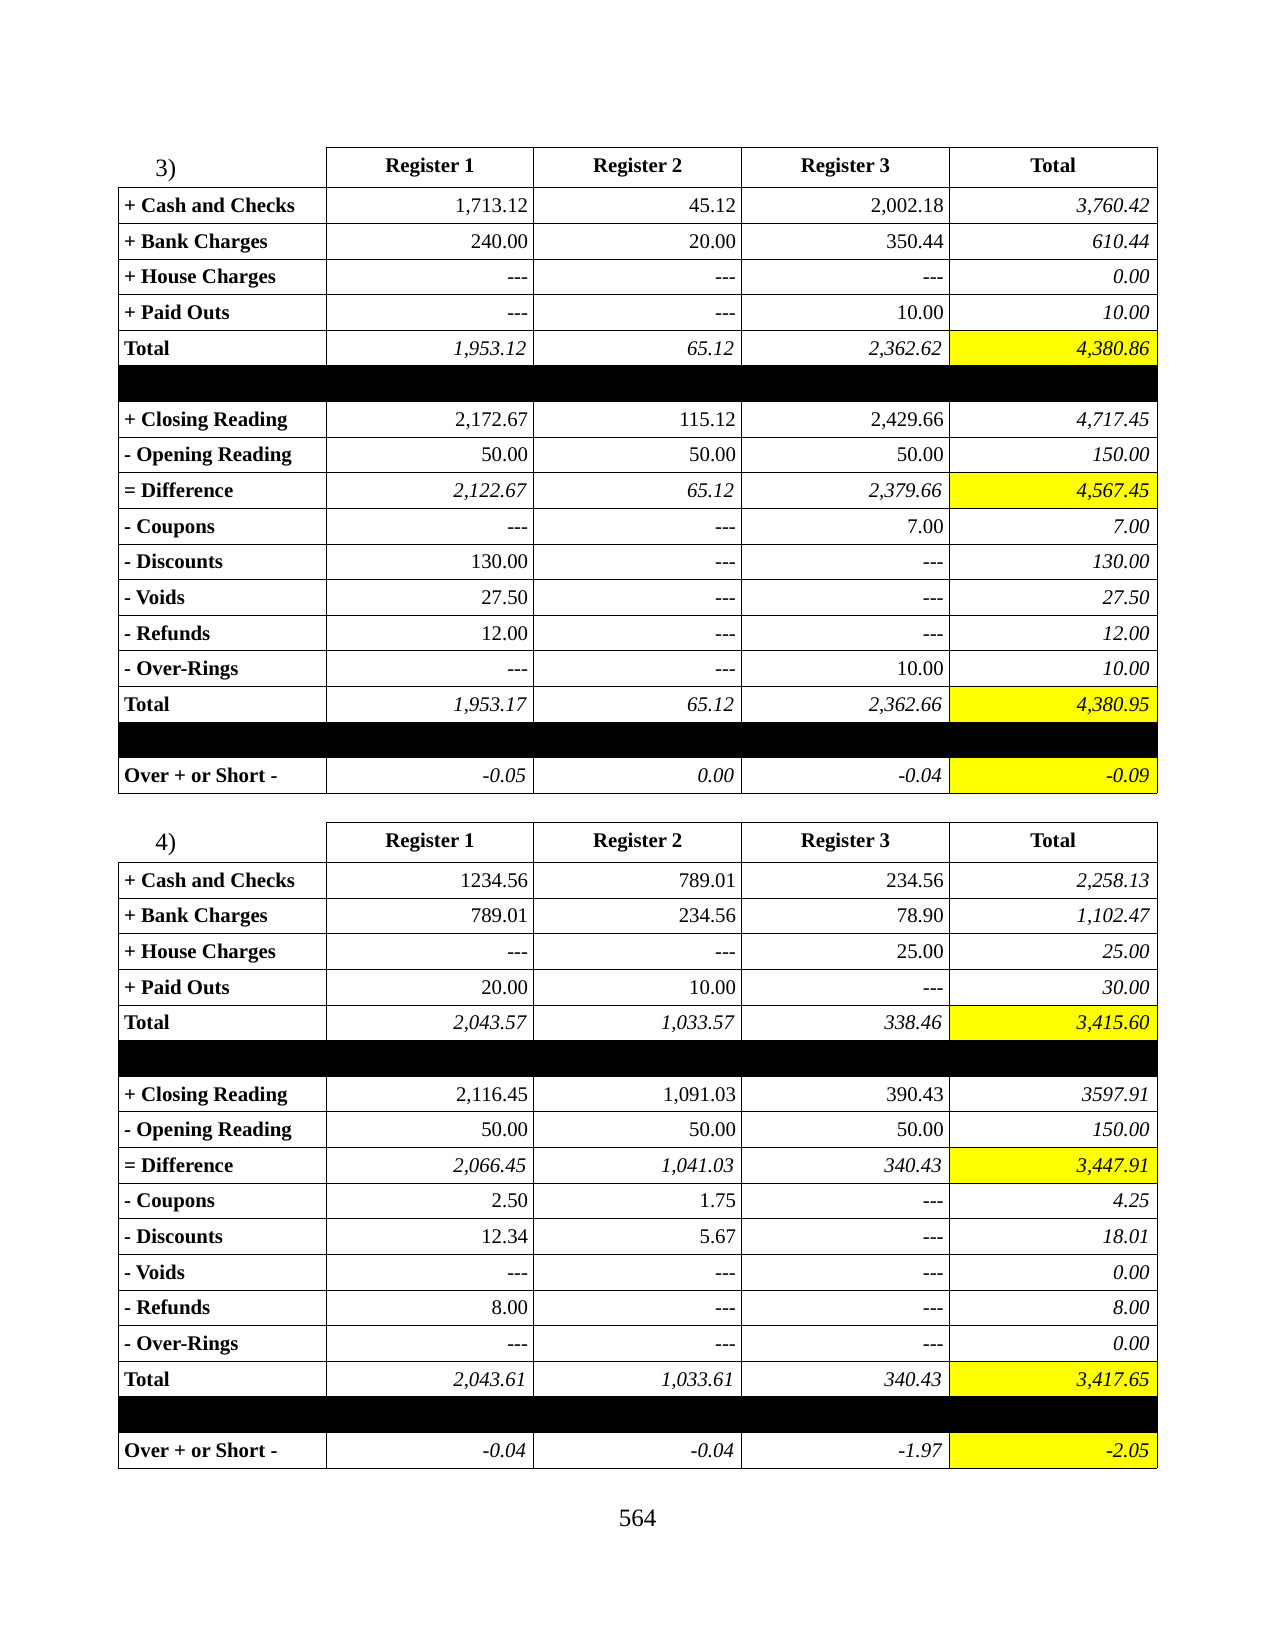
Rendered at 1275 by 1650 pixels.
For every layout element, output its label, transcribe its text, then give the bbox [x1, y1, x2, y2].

table_cell 115.12 [534, 402, 741, 437]
table_cell 1,102.47 [950, 899, 1157, 933]
table_cell 45.12 [534, 188, 741, 223]
table_cell + Cash and Checks [119, 188, 326, 223]
table_cell 7.00 [950, 509, 1157, 543]
table_cell + Paid Outs [119, 295, 326, 330]
table_header Register 2 [534, 823, 741, 862]
table_cell 50.00 [742, 438, 949, 472]
table_cell - Opening Reading [119, 438, 326, 472]
table_cell Total [119, 1362, 326, 1396]
table_header Register 1 [327, 148, 533, 187]
table_cell + House Charges [119, 260, 326, 294]
table_cell [950, 723, 1157, 757]
table_cell 789.01 [534, 863, 741, 898]
table_cell - Refunds [119, 616, 326, 650]
table_cell 2,429.66 [742, 402, 949, 437]
table_cell 12.00 [327, 616, 533, 650]
table_cell --- [327, 1255, 533, 1289]
table_cell [534, 723, 741, 757]
table_cell --- [742, 580, 949, 615]
table_cell --- [534, 934, 741, 969]
table_cell 150.00 [950, 438, 1157, 472]
table_cell 18.01 [950, 1219, 1157, 1254]
table_cell 10.00 [950, 651, 1157, 686]
table_cell [950, 1041, 1157, 1076]
table_cell - Refunds [119, 1291, 326, 1325]
table_cell - Over-Rings [119, 651, 326, 686]
table_cell --- [534, 1326, 741, 1361]
table_cell + Closing Reading [119, 1077, 326, 1111]
table_cell - Opening Reading [119, 1112, 326, 1147]
table_cell --- [742, 1326, 949, 1361]
table_cell 25.00 [742, 934, 949, 969]
table_cell 12.34 [327, 1219, 533, 1254]
table_cell + Paid Outs [119, 970, 326, 1004]
table_cell Total [119, 1006, 326, 1040]
table_cell --- [534, 509, 741, 543]
table_cell 1.75 [534, 1184, 741, 1218]
table_header Register 3 [742, 823, 949, 862]
table_cell [119, 366, 326, 401]
table_header Total [950, 148, 1157, 187]
table_cell 0.00 [950, 260, 1157, 294]
table_cell --- [742, 970, 949, 1004]
table_cell 3,417.65 [950, 1362, 1157, 1396]
table_cell + House Charges [119, 934, 326, 969]
table_cell [119, 1041, 326, 1076]
table_cell [950, 1397, 1157, 1432]
table_cell 10.00 [742, 295, 949, 330]
table_cell 150.00 [950, 1112, 1157, 1147]
table_cell 10.00 [950, 295, 1157, 330]
table_cell 27.50 [327, 580, 533, 615]
table_cell 20.00 [534, 224, 741, 258]
table_cell [534, 1397, 741, 1432]
table_cell --- [327, 651, 533, 686]
table_cell Total [119, 331, 326, 365]
table_cell 1,033.57 [534, 1006, 741, 1040]
table_cell 1,953.17 [327, 687, 533, 722]
table_cell -2.05 [950, 1433, 1157, 1468]
table_cell = Difference [119, 473, 326, 508]
table_cell --- [534, 580, 741, 615]
table_header Register 3 [742, 148, 949, 187]
table_cell 78.90 [742, 899, 949, 933]
table_cell [119, 723, 326, 757]
table_cell 0.00 [950, 1326, 1157, 1361]
table_cell -0.04 [742, 758, 949, 793]
table_cell -0.09 [950, 758, 1157, 793]
table_cell + Cash and Checks [119, 863, 326, 898]
table_cell --- [534, 1291, 741, 1325]
table_cell --- [534, 616, 741, 650]
table_cell 4,717.45 [950, 402, 1157, 437]
table_cell [327, 366, 533, 401]
table_cell --- [742, 1291, 949, 1325]
table_cell --- [327, 934, 533, 969]
table_cell 1,041.03 [534, 1148, 741, 1183]
table_header 3) [118, 147, 326, 187]
table_cell 130.00 [327, 545, 533, 579]
table_cell 20.00 [327, 970, 533, 1004]
table_cell 2,122.67 [327, 473, 533, 508]
table_cell - Coupons [119, 509, 326, 543]
table_cell [327, 723, 533, 757]
table_cell 338.46 [742, 1006, 949, 1040]
table_cell 390.43 [742, 1077, 949, 1111]
table_cell 4,380.86 [950, 331, 1157, 365]
table_cell 2,258.13 [950, 863, 1157, 898]
table_cell 789.01 [327, 899, 533, 933]
table_cell 10.00 [742, 651, 949, 686]
table_cell --- [534, 545, 741, 579]
table_cell 5.67 [534, 1219, 741, 1254]
table_cell --- [327, 1326, 533, 1361]
table_cell 12.00 [950, 616, 1157, 650]
table_cell --- [742, 1184, 949, 1218]
table_cell 50.00 [742, 1112, 949, 1147]
table_cell 3,415.60 [950, 1006, 1157, 1040]
table_cell 1,033.61 [534, 1362, 741, 1396]
table_cell 0.00 [534, 758, 741, 793]
table_cell 2,066.45 [327, 1148, 533, 1183]
table_cell 2,043.61 [327, 1362, 533, 1396]
table_cell - Discounts [119, 545, 326, 579]
table_cell --- [742, 1219, 949, 1254]
table_header Register 2 [534, 148, 741, 187]
table_cell 2,379.66 [742, 473, 949, 508]
table_cell --- [534, 1255, 741, 1289]
table_cell 3597.91 [950, 1077, 1157, 1111]
table_cell 27.50 [950, 580, 1157, 615]
table_cell 50.00 [327, 1112, 533, 1147]
table_cell [742, 366, 949, 401]
table_cell 1234.56 [327, 863, 533, 898]
table_cell 25.00 [950, 934, 1157, 969]
table_cell [742, 1041, 949, 1076]
table_cell --- [534, 295, 741, 330]
table_cell 2,043.57 [327, 1006, 533, 1040]
table_cell [119, 1397, 326, 1432]
table_cell 8.00 [327, 1291, 533, 1325]
table_cell --- [534, 651, 741, 686]
table_cell - Over-Rings [119, 1326, 326, 1361]
table_cell --- [534, 260, 741, 294]
table_cell 610.44 [950, 224, 1157, 258]
table_cell [327, 1397, 533, 1432]
table_cell -0.05 [327, 758, 533, 793]
table_cell 2,002.18 [742, 188, 949, 223]
table_cell 65.12 [534, 687, 741, 722]
table_cell 65.12 [534, 331, 741, 365]
table_cell 234.56 [742, 863, 949, 898]
table_cell --- [327, 295, 533, 330]
table_cell 2,172.67 [327, 402, 533, 437]
table_cell 130.00 [950, 545, 1157, 579]
table_cell -0.04 [534, 1433, 741, 1468]
table_cell 2.50 [327, 1184, 533, 1218]
table_cell 50.00 [327, 438, 533, 472]
table_cell --- [742, 616, 949, 650]
table_cell [950, 366, 1157, 401]
table_cell 340.43 [742, 1148, 949, 1183]
table_cell 1,713.12 [327, 188, 533, 223]
table_cell Total [119, 687, 326, 722]
table_cell 240.00 [327, 224, 533, 258]
table_cell 4,380.95 [950, 687, 1157, 722]
table_cell Over + or Short - [119, 1433, 326, 1468]
table_cell + Bank Charges [119, 224, 326, 258]
table_header 4) [118, 822, 326, 862]
table_cell 65.12 [534, 473, 741, 508]
table_cell --- [742, 545, 949, 579]
table_cell - Voids [119, 580, 326, 615]
table_cell 4.25 [950, 1184, 1157, 1218]
table_cell [742, 723, 949, 757]
table_cell - Discounts [119, 1219, 326, 1254]
table_cell 234.56 [534, 899, 741, 933]
table_cell Over + or Short - [119, 758, 326, 793]
table_cell 3,447.91 [950, 1148, 1157, 1183]
table_cell 10.00 [534, 970, 741, 1004]
table_cell 1,091.03 [534, 1077, 741, 1111]
table_cell [327, 1041, 533, 1076]
table_cell [534, 366, 741, 401]
table_cell 4,567.45 [950, 473, 1157, 508]
table_cell -0.04 [327, 1433, 533, 1468]
table_cell --- [327, 260, 533, 294]
table_cell 2,116.45 [327, 1077, 533, 1111]
table_cell 50.00 [534, 438, 741, 472]
table_cell + Bank Charges [119, 899, 326, 933]
table_cell 30.00 [950, 970, 1157, 1004]
table_cell [534, 1041, 741, 1076]
table_cell 7.00 [742, 509, 949, 543]
table_cell 50.00 [534, 1112, 741, 1147]
table_cell 2,362.66 [742, 687, 949, 722]
table_header Total [950, 823, 1157, 862]
table_cell 2,362.62 [742, 331, 949, 365]
table_cell 3,760.42 [950, 188, 1157, 223]
table_cell 0.00 [950, 1255, 1157, 1289]
table_cell 340.43 [742, 1362, 949, 1396]
table_cell - Voids [119, 1255, 326, 1289]
table_cell = Difference [119, 1148, 326, 1183]
table_cell --- [742, 260, 949, 294]
table_cell 8.00 [950, 1291, 1157, 1325]
table_cell - Coupons [119, 1184, 326, 1218]
table_header Register 1 [327, 823, 533, 862]
table_cell --- [742, 1255, 949, 1289]
table_cell 350.44 [742, 224, 949, 258]
table_cell -1.97 [742, 1433, 949, 1468]
table_cell + Closing Reading [119, 402, 326, 437]
table_cell [742, 1397, 949, 1432]
table_cell 1,953.12 [327, 331, 533, 365]
table_cell --- [327, 509, 533, 543]
